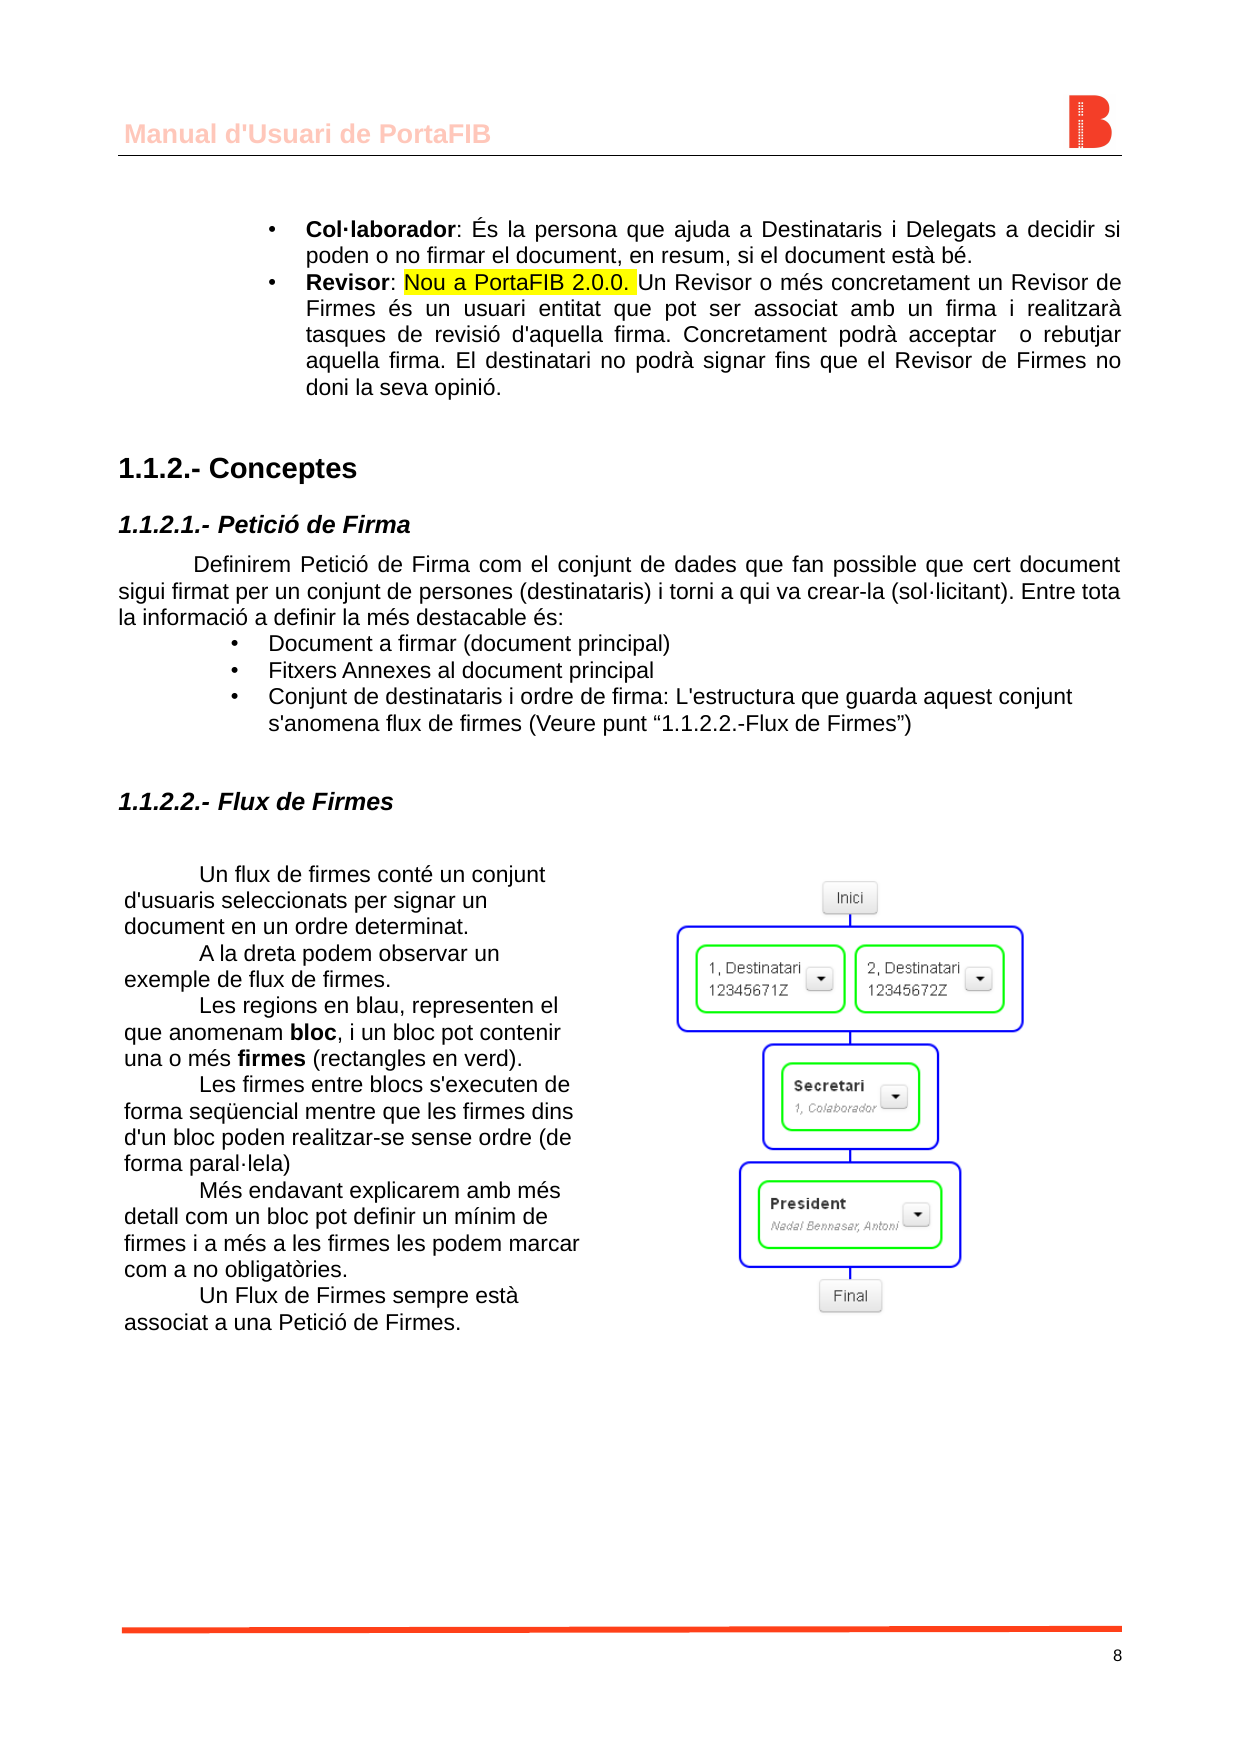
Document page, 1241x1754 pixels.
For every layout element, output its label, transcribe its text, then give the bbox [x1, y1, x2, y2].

list Revisor: Nou a PortaFIB 2.0.0. Un Revisor o més concretament un Revisor de Firmes és un usuari entitat que pot ser associat amb un firma i realitzarà tasques de revisió d'aquella firma. Concretament podrà acceptar o rebutjar aquella firma. El destinatari no podrà signar fins que el Revisor de Firmes no doni la seva opinió. [268, 268, 1122, 400]
table_header [595, 855, 1122, 1343]
picture [660, 860, 1056, 1337]
list Document a firmar (document principal) [231, 630, 1122, 657]
list Conjunt de destinataris i ordre de firma: L'estructura que guarda aquest conjunt s'anomena flux de firmes (Veure punt “1.1.2.2Flux de Firmes”) [231, 683, 1122, 736]
subtitle Flux de Firmes [118, 787, 1122, 816]
list Col·laborador: És la persona que ajuda a Destinataris i Delegats a decidir si poden o no firmar el document, en resum, si el document està bé. [268, 216, 1122, 268]
list Fitxers Annexes al document principal [231, 657, 1122, 683]
picture [1063, 94, 1117, 150]
subtitle Conceptes [118, 452, 1122, 485]
text Definirem Petició de Firma com el conjunt de dades que fan possible que cert document sigui firmat per un conjunt de persones (destinataris) i torni a qui va crear-la (sol·licitant). Entre tota la informació a definir la més destacable és: [118, 551, 1122, 630]
table_header Un flux de firmes conté un conjunt d'usuaris seleccionats per signar un document en un ordre determinat. A la dreta podem observar un exemple de flux de firmes. Les regions en blau, representen el que anomenam bloc, i un bloc pot contenir una o més firmes (rectangles en verd). Les firmes entre blocs s'executen de forma seqüencial mentre que les firmes dins d'un bloc poden realitzar-se sense ordre (de forma paral·lela) Més endavant explicarem amb més detall com un bloc pot definir un mínim de firmes i a més a les firmes les podem marcar com a no obligatòries. Un Flux de Firmes sempre està associat a una Petició de Firmes. [118, 855, 594, 1343]
subtitle Petició de Firma [118, 510, 1122, 539]
